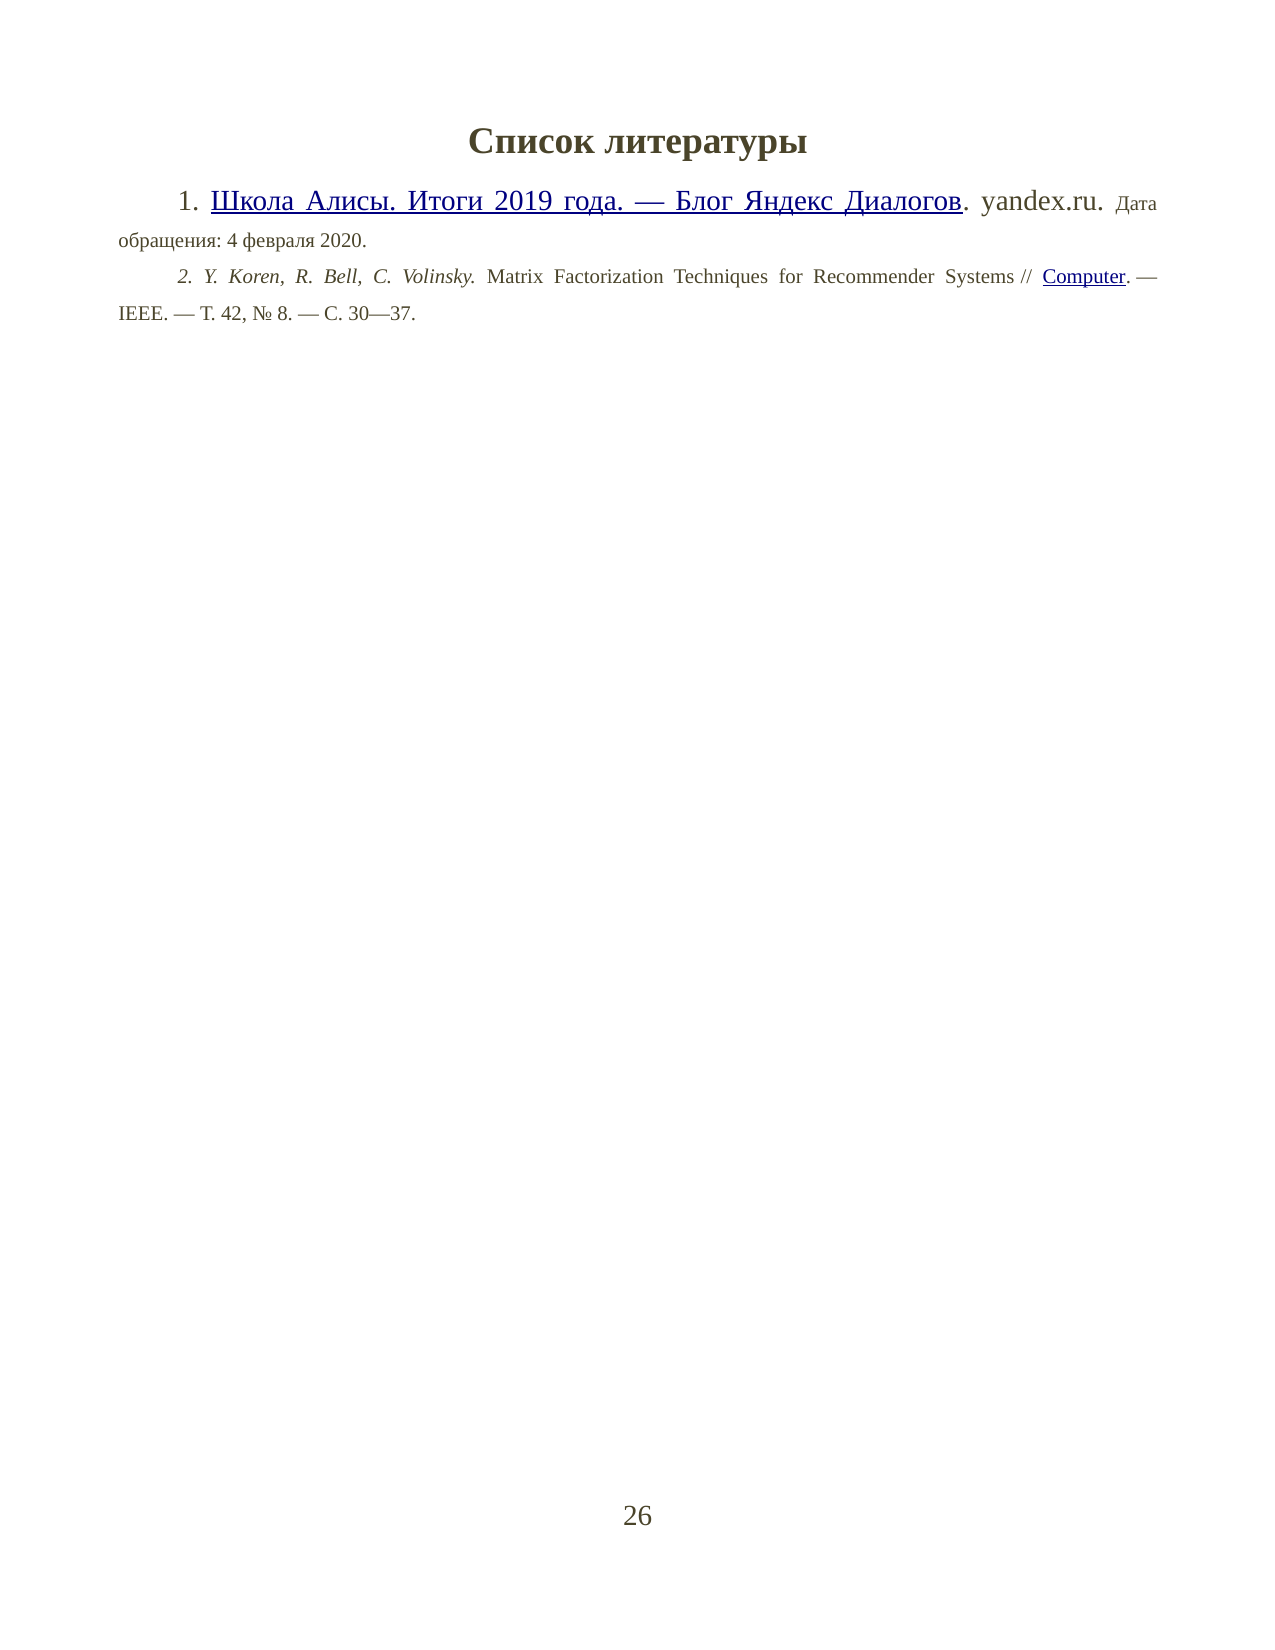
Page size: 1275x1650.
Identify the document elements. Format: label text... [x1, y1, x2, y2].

subtitle Список литературы [118, 118, 1157, 161]
text 1. Школа Алисы. Итоги 2019 года. — Блог Яндекс Диалогов. yandex.ru. Дата обращения: 4 февраля 2020. [118, 183, 1157, 252]
text 2. Y. Koren, R. Bell, C. Volinsky. Matrix Factorization Techniques for Recommender Systems // Computer. — IEEE. — Т. 42, № 8. — С. 30—37. [118, 264, 1157, 324]
